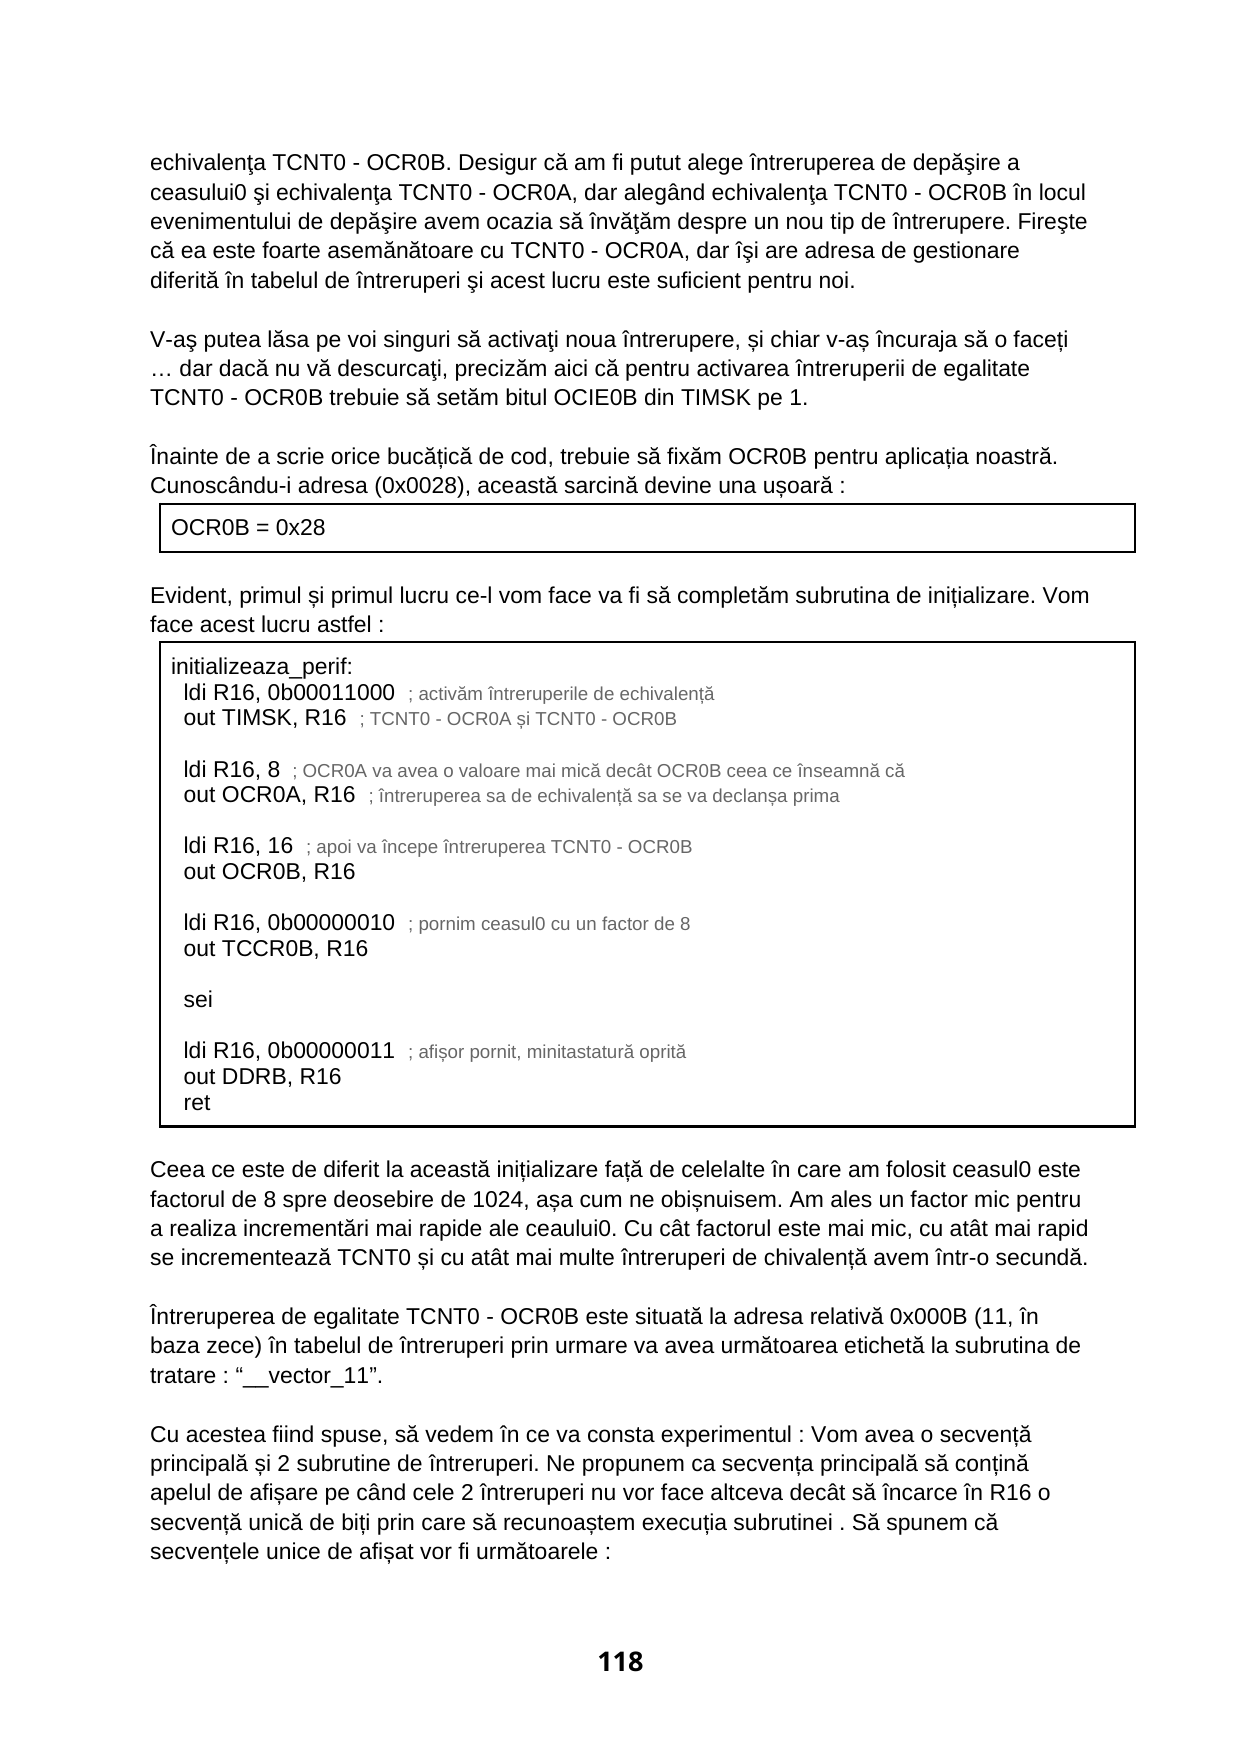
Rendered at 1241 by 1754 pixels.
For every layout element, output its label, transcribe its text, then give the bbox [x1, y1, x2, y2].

text Cu acestea fiind spuse, să vedem în ce va consta experimentul : Vom avea o secvență principală și 2 subrutine de întreruperi. Ne propunem ca secvența principală să conțină apelul de afișare pe când cele 2 întreruperi nu vor face altceva decât să încarce în R16 o secvență unică de biți prin care să recunoaștem execuția subrutinei . Să spunem că secvențele unice de afișat vor fi următoarele : [150, 1421, 1091, 1564]
text V-aş putea lăsa pe voi singuri să activaţi noua întrerupere, și chiar v-aș încuraja să o faceți … dar dacă nu vă descurcaţi, precizăm aici că pentru activarea întreruperii de egalitate TCNT0 - OCR0B trebuie să setăm bitul OCIE0B din TIMSK pe 1. [150, 326, 1091, 411]
text Întreruperea de egalitate TCNT0 - OCR0B este situată la adresa relativă 0x000B (11, în baza zece) în tabelul de întreruperi prin urmare va avea următoarea etichetă la subrutina de tratare : “__vector_11”. [150, 1304, 1091, 1388]
text echivalenţa TCNT0 - OCR0B. Desigur că am fi putut alege întreruperea de depăşire a ceasului0 şi echivalenţa TCNT0 - OCR0A, dar alegând echivalenţa TCNT0 - OCR0B în locul evenimentului de depăşire avem ocazia să învăţăm despre un nou tip de întrerupere. Fireşte că ea este foarte asemănătoare cu TCNT0 - OCR0A, dar îşi are adresa de gestionare diferită în tabelul de întreruperi şi acest lucru este suficient pentru noi. [150, 150, 1091, 293]
text Evident, primul și primul lucru ce-l vom face va fi să completăm subrutina de inițializare. Vom face acest lucru astfel : [150, 582, 1091, 637]
text Ceea ce este de diferit la această inițializare față de celelalte în care am folosit ceasul0 este factorul de 8 spre deosebire de 1024, așa cum ne obișnuisem. Am ales un factor mic pentru a realiza incrementări mai rapide ale ceaului0. Cu cât factorul este mai mic, cu atât mai rapid se incrementează TCNT0 și cu atât mai multe întreruperi de chivalență avem într-o secundă. [150, 1157, 1091, 1271]
text Înainte de a scrie orice bucățică de cod, trebuie să fixăm OCR0B pentru aplicația noastră. Cunoscându-i adresa (0x0028), această sarcină devine una ușoară : [150, 444, 1091, 499]
table_header initializeaza_perif: ldi R16, 0b00011000 ; activăm întreruperile de echivalență out TIMSK, R16 ; TCNT0 - OCR0A și TCNT0 - OCR0B ldi R16, 8 ; OCR0A va avea o valoare mai mică decât OCR0B ceea ce înseamnă că out OCR0A, R16 ; întreruperea sa de echivalență sa se va declanșa prima ldi R16, 16 ; apoi va începe întreruperea TCNT0 - OCR0B out OCR0B, R16 ldi R16, 0b00000010 ; pornim ceasul0 cu un factor de 8 out TCCR0B, R16 sei ldi R16, 0b00000011 ; afișor pornit, minitastatură oprită out DDRB, R16 ret [161, 643, 1134, 1125]
table_header OCR0B = 0x28 [161, 505, 1134, 551]
